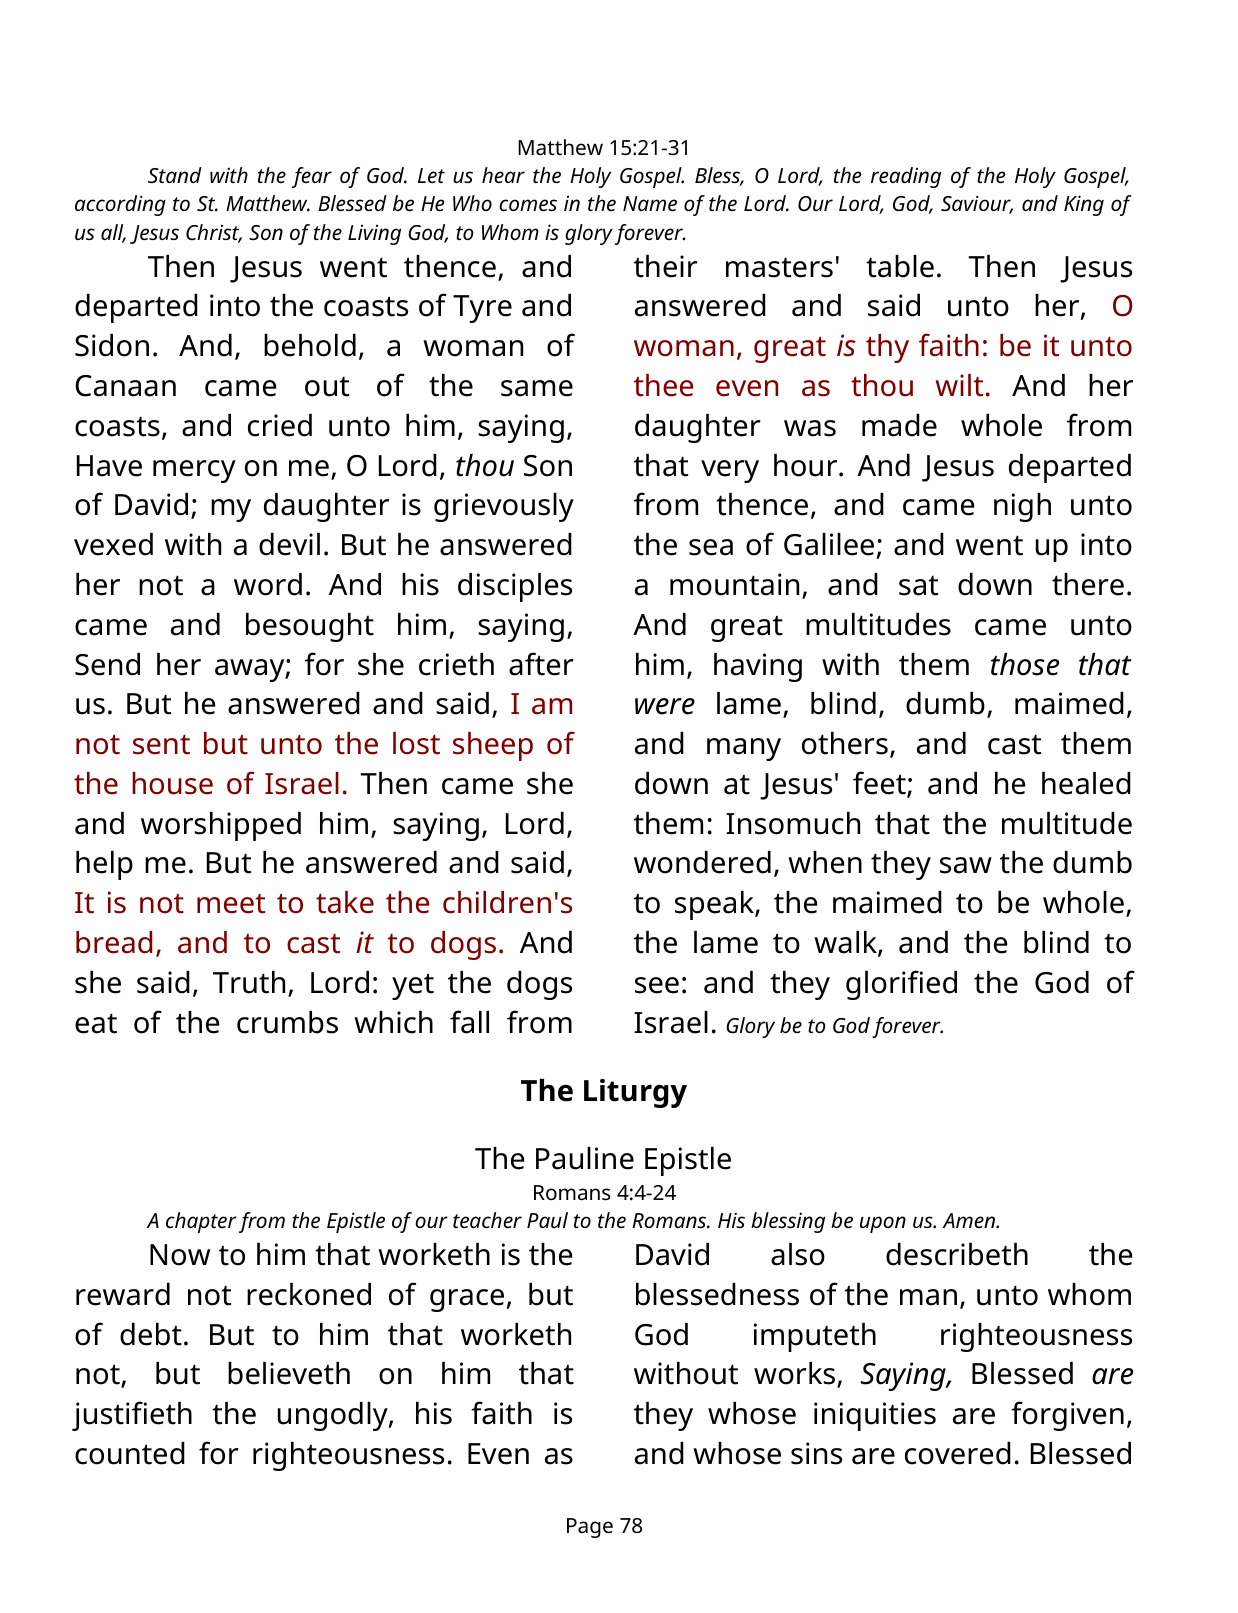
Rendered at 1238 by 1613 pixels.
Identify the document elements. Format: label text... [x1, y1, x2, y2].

text A chapter from the Epistle of our teacher Paul to the Romans. His blessing be upon us. Amen. [74, 1206, 1134, 1234]
text Now to him that worketh is the reward not reckoned of grace, but of debt. But to him that worketh not, but believeth on him that justifieth the ungodly, his faith is counted for righteousness. Even as [74, 1234, 574, 1473]
text Stand with the fear of God. Let us hear the Holy Gospel. Bless, O Lord, the reading of the Holy Gospel, according to St. Matthew. Blessed be He Who comes in the Name of the Lord. Our Lord, God, Saviour, and King of us all, Jesus Christ, Son of the Living God, to Whom is glory forever. [74, 161, 1134, 246]
text their masters' table. Then Jesus answered and said unto her, O woman, great is thy faith: be it unto thee even as thou wilt. And her daughter was made whole from that very hour. And Jesus departed from thence, and came nigh unto the sea of Galilee; and went up into a mountain, and sat down there. And great multitudes came unto him, having with them those that were lame, blind, dumb, maimed, and many others, and cast them down at Jesus' feet; and he healed them: Insomuch that the multitude wondered, when they saw the dumb to speak, the maimed to be whole, the lame to walk, and the blind to see: and they glorified the God of Israel. Glory be to God forever. [633, 246, 1134, 1042]
text The Pauline Epistle [74, 1138, 1134, 1178]
text The Liturgy [74, 1070, 1134, 1110]
text Romans 4:4-24 [74, 1178, 1134, 1206]
text Then Jesus went thence, and departed into the coasts of Tyre and Sidon. And, behold, a woman of Canaan came out of the same coasts, and cried unto him, saying, Have mercy on me, O Lord, thou Son of David; my daughter is grievously vexed with a devil. But he answered her not a word. And his disciples came and besought him, saying, Send her away; for she crieth after us. But he answered and said, I am not sent but unto the lost sheep of the house of Israel. Then came she and worshipped him, saying, Lord, help me. But he answered and said, It is not meet to take the children's bread, and to cast it to dogs. And she said, Truth, Lord: yet the dogs eat of the crumbs which fall from [74, 246, 574, 1042]
text Matthew 15:21-31 [74, 133, 1134, 161]
text David also describeth the blessedness of the man, unto whom God imputeth righteousness without works, Saying, Blessed are they whose iniquities are forgiven, and whose sins are covered. Blessed [633, 1234, 1134, 1473]
